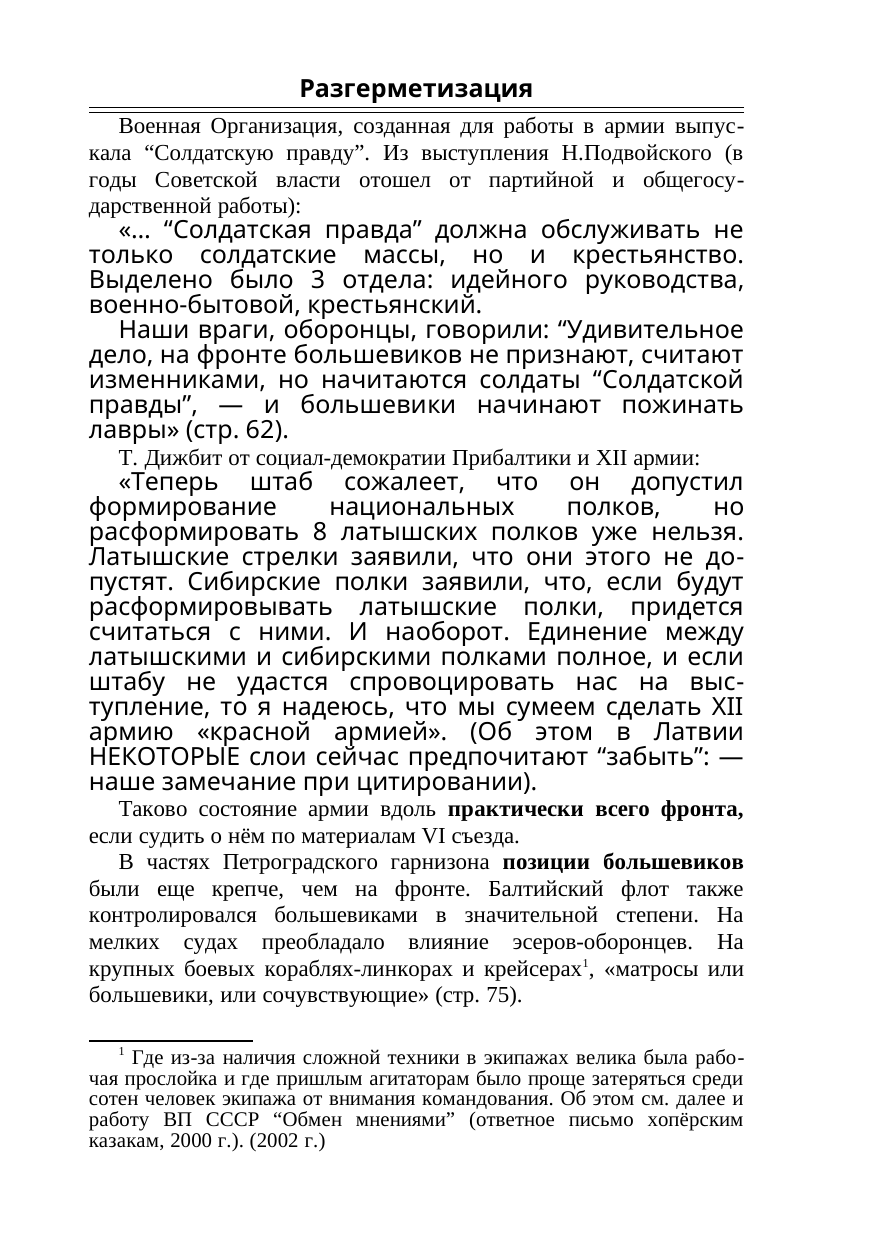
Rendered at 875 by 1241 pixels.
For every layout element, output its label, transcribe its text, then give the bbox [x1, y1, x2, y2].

text Где из-за наличия сложной техники в экипажах велика была рабо­чая прослойка и где пришлым агитаторам было проще затеряться среди сотен человек экипажа от внимания командования. Об этом см. далее и работу ВП СССР “Обмен мнениями” (ответное письмо хопёрским казакам, 2000 г.). (2002 г.) [89, 1047, 744, 1152]
text Таково состояние армии вдоль практически всего фронта, если судить о нём по материалам VI съезда. [89, 795, 744, 848]
text Наши враги, оборонцы, говорили: “Удивительное дело, на фронте большевиков не признают, считают изменниками, но начитаются солдаты “Солдатской правды”, — и большеви­ки начинают пожинать лавры» (стр. 62). [89, 318, 744, 443]
text Т. Дижбит от социал-демократии Прибалтики и XII армии: [89, 443, 744, 470]
text «… “Солдатская правда” должна обслуживать не только солдатские массы, но и крестьянство. Выделено было 3 отде­ла: идейного руководства, военно-бытовой, крестьянский. [89, 218, 744, 318]
text «Теперь штаб сожалеет, что он допустил формирование наци­ональных полков, но расформировать 8 латышских полков уже нельзя. Латышские стрелки заявили, что они этого не до­пустят. Сибирские полки заявили, что, если будут расформи­ровывать латышские полки, придется считаться с ними. И на­оборот. Единение между латышскими и сибирскими полками полное, и если штабу не удастся спровоцировать нас на выс­тупление, то я надеюсь, что мы сумеем сделать XII армию «красной армией». (Об этом в Латвии НЕКОТОРЫЕ слои сейчас предпочитают “забыть”: — наше замечание при цитировании). [89, 470, 744, 795]
text В частях Петроградского гарнизона позиции большевиков были еще крепче, чем на фронте. Балтийский флот также контролировался большевиками в значительной степени. На мелких судах преобладало влияние эсеров-оборонцев. На крупных боевых кораблях-линкорах и крейсерах, «матросы или большевики, или сочувствую­щие» (стр. 75). [89, 848, 744, 1008]
text Военная Организация, созданная для работы в армии выпус­кала “Солдатскую правду”. Из выступления Н.Подвойского (в годы Советской власти отошел от партийной и общегосу­дарственной работы): [89, 113, 744, 218]
